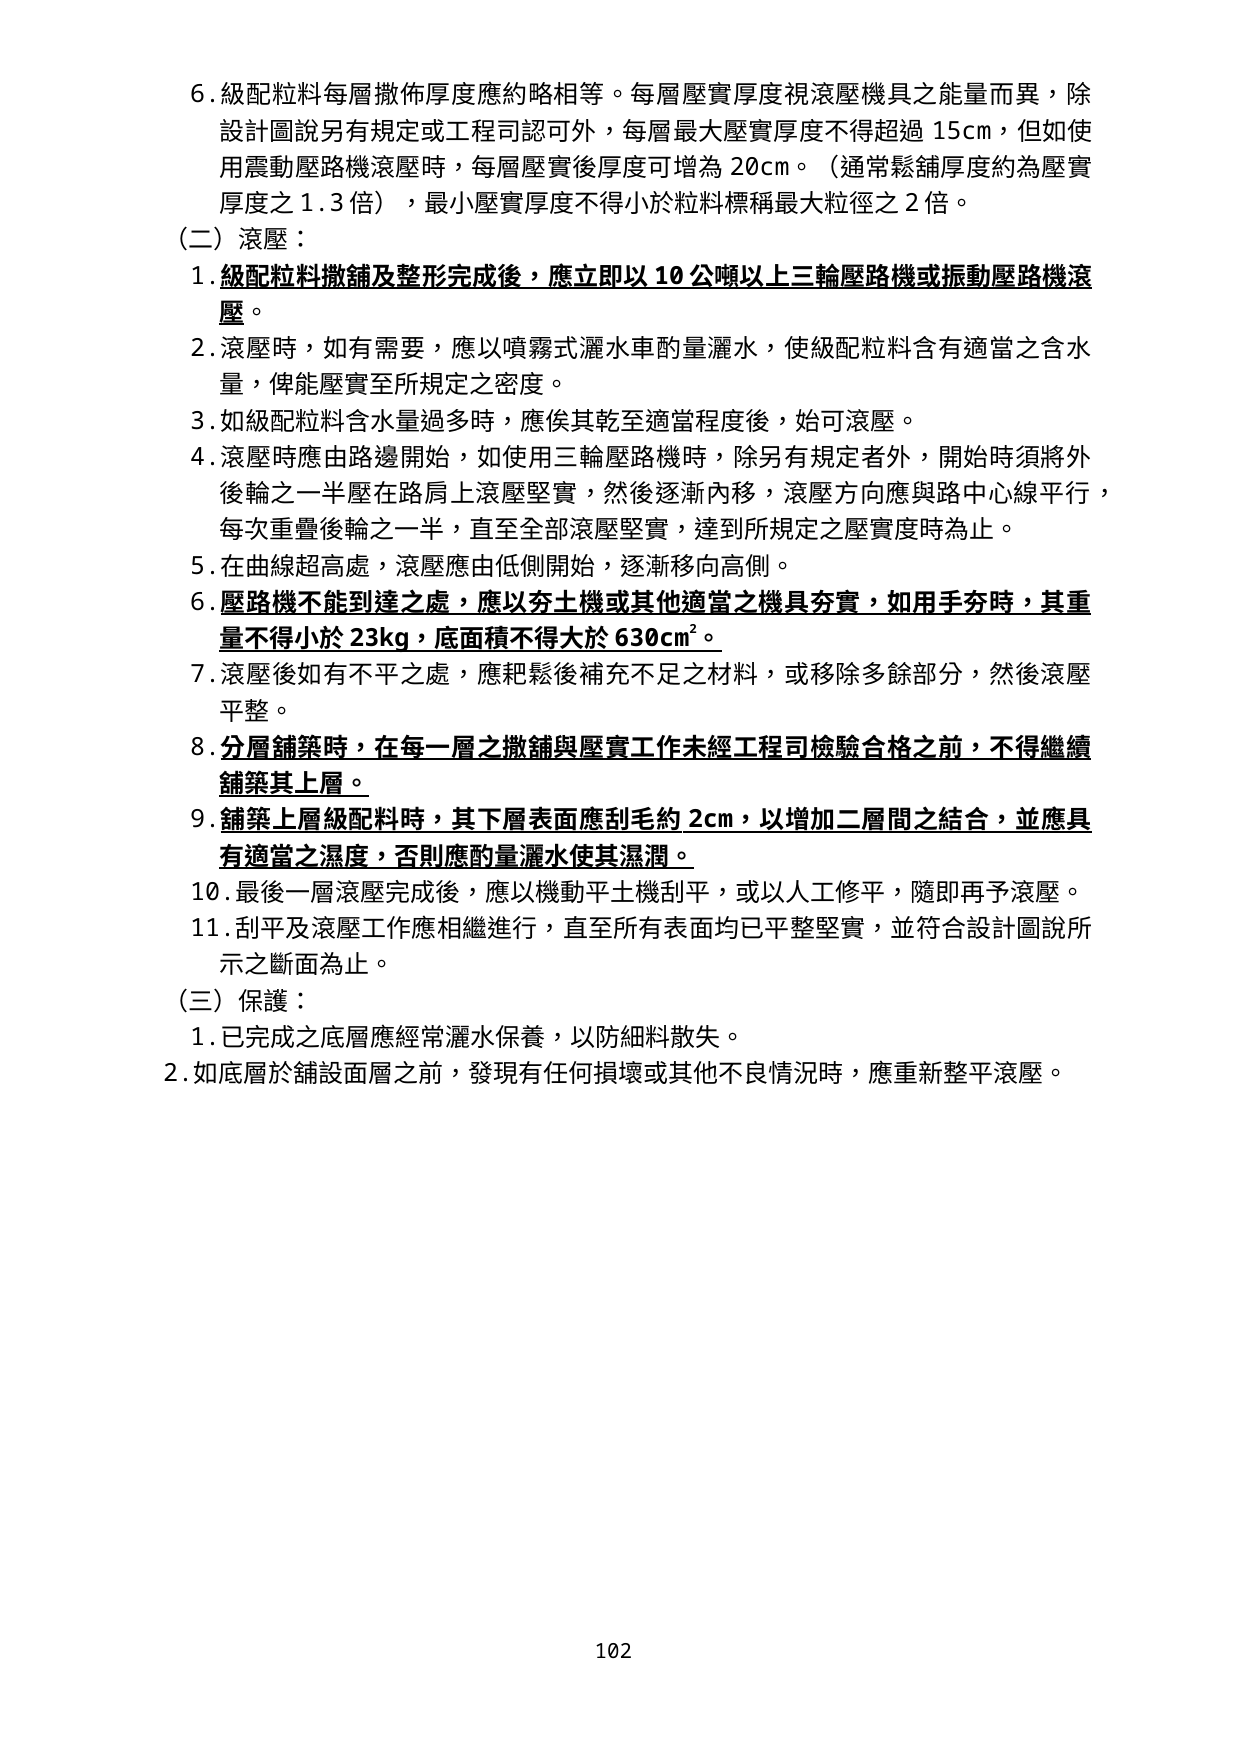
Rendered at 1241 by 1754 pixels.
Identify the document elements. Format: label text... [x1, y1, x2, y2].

text 2.如底層於舖設面層之前，發現有任何損壞或其他不良情況時，應重新整平滾壓。 [163, 1054, 1092, 1090]
text 3.如級配粒料含水量過多時，應俟其乾至適當程度後，始可滾壓。 [190, 401, 1092, 437]
text 4.滾壓時應由路邊開始，如使用三輪壓路機時，除另有規定者外，開始時須將外後輪之一半壓在路肩上滾壓堅實，然後逐漸內移，滾壓方向應與路中心線平行，每次重疊後輪之一半，直至全部滾壓堅實，達到所規定之壓實度時為止。 [190, 437, 1092, 546]
text （二）滾壓： [163, 220, 1092, 256]
text 2.滾壓時，如有需要，應以噴霧式灑水車酌量灑水，使級配粒料含有適當之含水量，俾能壓實至所規定之密度。 [190, 329, 1092, 401]
text （三）保護： [163, 981, 1092, 1017]
text 11.刮平及滾壓工作應相繼進行，直至所有表面均已平整堅實，並符合設計圖說所示之斷面為止。 [190, 909, 1092, 981]
text 8.分層舖築時，在每一層之撒舖與壓實工作未經工程司檢驗合格之前，不得繼續舖築其上層。 [190, 727, 1092, 800]
text 1.級配粒料撒舖及整形完成後，應立即以10公噸以上三輪壓路機或振動壓路機滾壓。 [190, 256, 1092, 329]
text 9.舖築上層級配料時，其下層表面應刮毛約2cm，以增加二層間之結合，並應具有適當之濕度，否則應酌量灑水使其濕潤。 [190, 800, 1092, 872]
text 6.級配粒料每層撒佈厚度應約略相等。每層壓實厚度視滾壓機具之能量而異，除設計圖說另有規定或工程司認可外，每層最大壓實厚度不得超過15cm，但如使用震動壓路機滾壓時，每層壓實後厚度可增為20cm。（通常鬆舖厚度約為壓實厚度之1.3倍），最小壓實厚度不得小於粒料標稱最大粒徑之2倍。 [190, 75, 1092, 220]
text 1.已完成之底層應經常灑水保養，以防細料散失。 [190, 1017, 1092, 1054]
text 5.在曲線超高處，滾壓應由低側開始，逐漸移向高側。 [190, 546, 1092, 582]
text 6.壓路機不能到達之處，應以夯土機或其他適當之機具夯實，如用手夯時，其重量不得小於23kg，底面積不得大於630cm2。 [190, 582, 1092, 655]
text 7.滾壓後如有不平之處，應耙鬆後補充不足之材料，或移除多餘部分，然後滾壓平整。 [190, 655, 1092, 727]
text 10.最後一層滾壓完成後，應以機動平土機刮平，或以人工修平，隨即再予滾壓。 [190, 872, 1092, 909]
